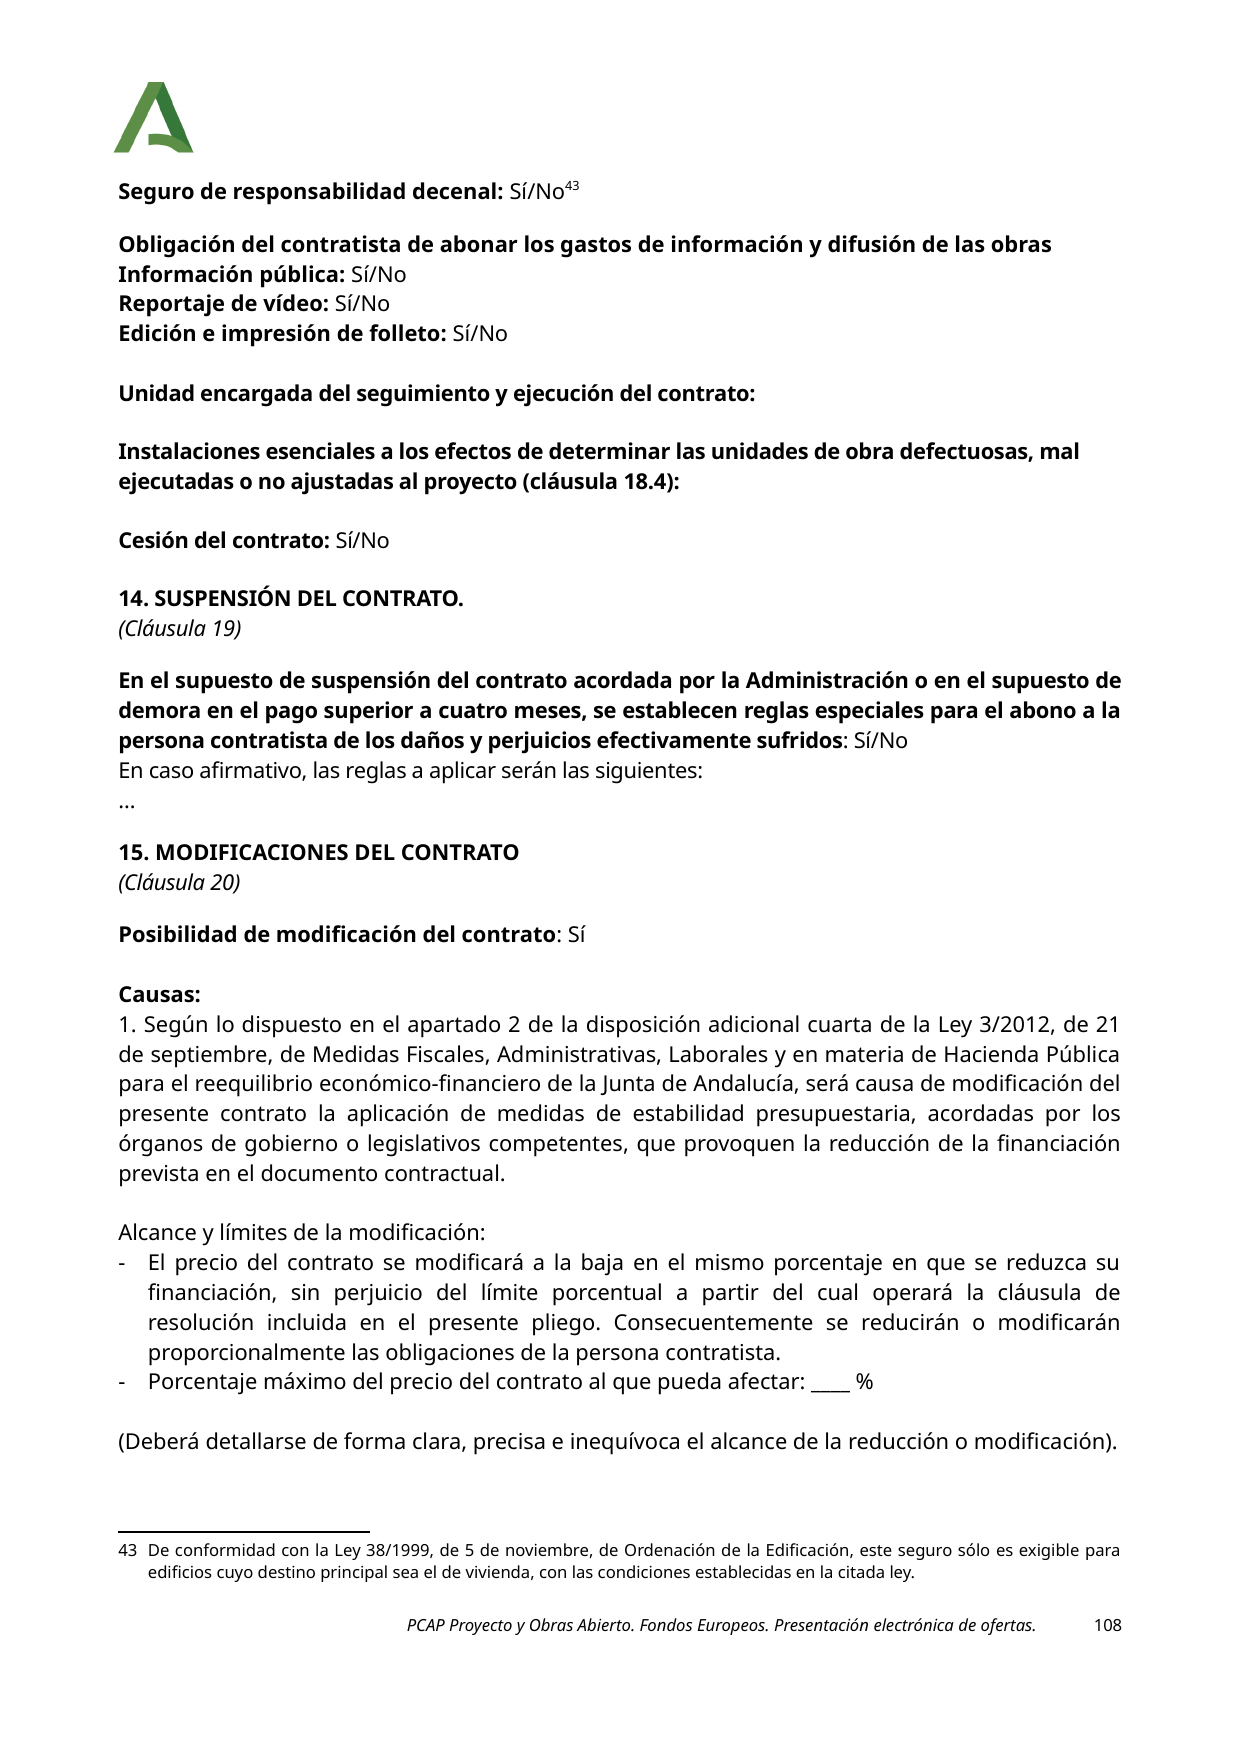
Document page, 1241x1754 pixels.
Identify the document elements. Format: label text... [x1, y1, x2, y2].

text Cesión del contrato: Sí/No [118, 525, 1122, 554]
text 1. Según lo dispuesto en el apartado 2 de la disposición adicional cuarta de la Ley 3/2012, de 21 de septiembre, de Medidas Fiscales, Administrativas, Laborales y en materia de Hacienda Pública para el reequilibrio económico-financiero de la Junta de Andalucía, será causa de modificación del presente contrato la aplicación de medidas de estabilidad presupuestaria, acordadas por los órganos de gobierno o legislativos competentes, que provoquen la reducción de la financiación prevista en el documento contractual. [118, 1009, 1122, 1188]
text 14. SUSPENSIÓN DEL CONTRATO. [118, 583, 1122, 613]
text Unidad encargada del seguimiento y ejecución del contrato: [118, 378, 1122, 408]
text Reportaje de vídeo: Sí/No [118, 288, 1122, 318]
text - El precio del contrato se modificará a la baja en el mismo porcentaje en que se reduzca su financiación, sin perjuicio del límite porcentual a partir del cual operará la cláusula de resolución incluida en el presente pliego. Consecuentemente se reducirán o modificarán proporcionalmente las obligaciones de la persona contratista. [118, 1247, 1122, 1366]
text (Deberá detallarse de forma clara, precisa e inequívoca el alcance de la reducción o modificación). [118, 1426, 1122, 1456]
text Seguro de responsabilidad decenal: Sí/No [118, 176, 1122, 206]
text Obligación del contratista de abonar los gastos de información y difusión de las obras [118, 229, 1122, 259]
text En caso afirmativo, las reglas a aplicar serán las siguientes: [118, 755, 1122, 785]
text Alcance y límites de la modificación: [118, 1217, 1122, 1247]
text (Cláusula 19) [118, 613, 1122, 643]
text … [118, 785, 1122, 814]
text Información pública: Sí/No [118, 259, 1122, 288]
text En el supuesto de suspensión del contrato acordada por la Administración o en el supuesto de demora en el pago superior a cuatro meses, se establecen reglas especiales para el abono a la persona contratista de los daños y perjuicios efectivamente sufridos: Sí/No [118, 666, 1122, 755]
text 15. MODIFICACIONES DEL CONTRATO [118, 837, 1122, 867]
picture [109, 77, 198, 157]
text Edición e impresión de folleto: Sí/No [118, 318, 1122, 348]
text (Cláusula 20) [118, 867, 1122, 897]
text Instalaciones esenciales a los efectos de determinar las unidades de obra defectuosas, mal ejecutadas o no ajustadas al proyecto (cláusula 18.4): [118, 436, 1122, 496]
text Posibilidad de modificación del contrato: Sí [118, 919, 1122, 949]
text De conformidad con la Ley 38/1999, de 5 de noviembre, de Ordenación de la Edificación, este seguro sólo es exigible para edificios cuyo destino principal sea el de vivienda, con las condiciones establecidas en la citada ley. [118, 1538, 1122, 1584]
text Causas: [118, 979, 1122, 1009]
text - Porcentaje máximo del precio del contrato al que pueda afectar: ____ % [118, 1366, 1122, 1396]
